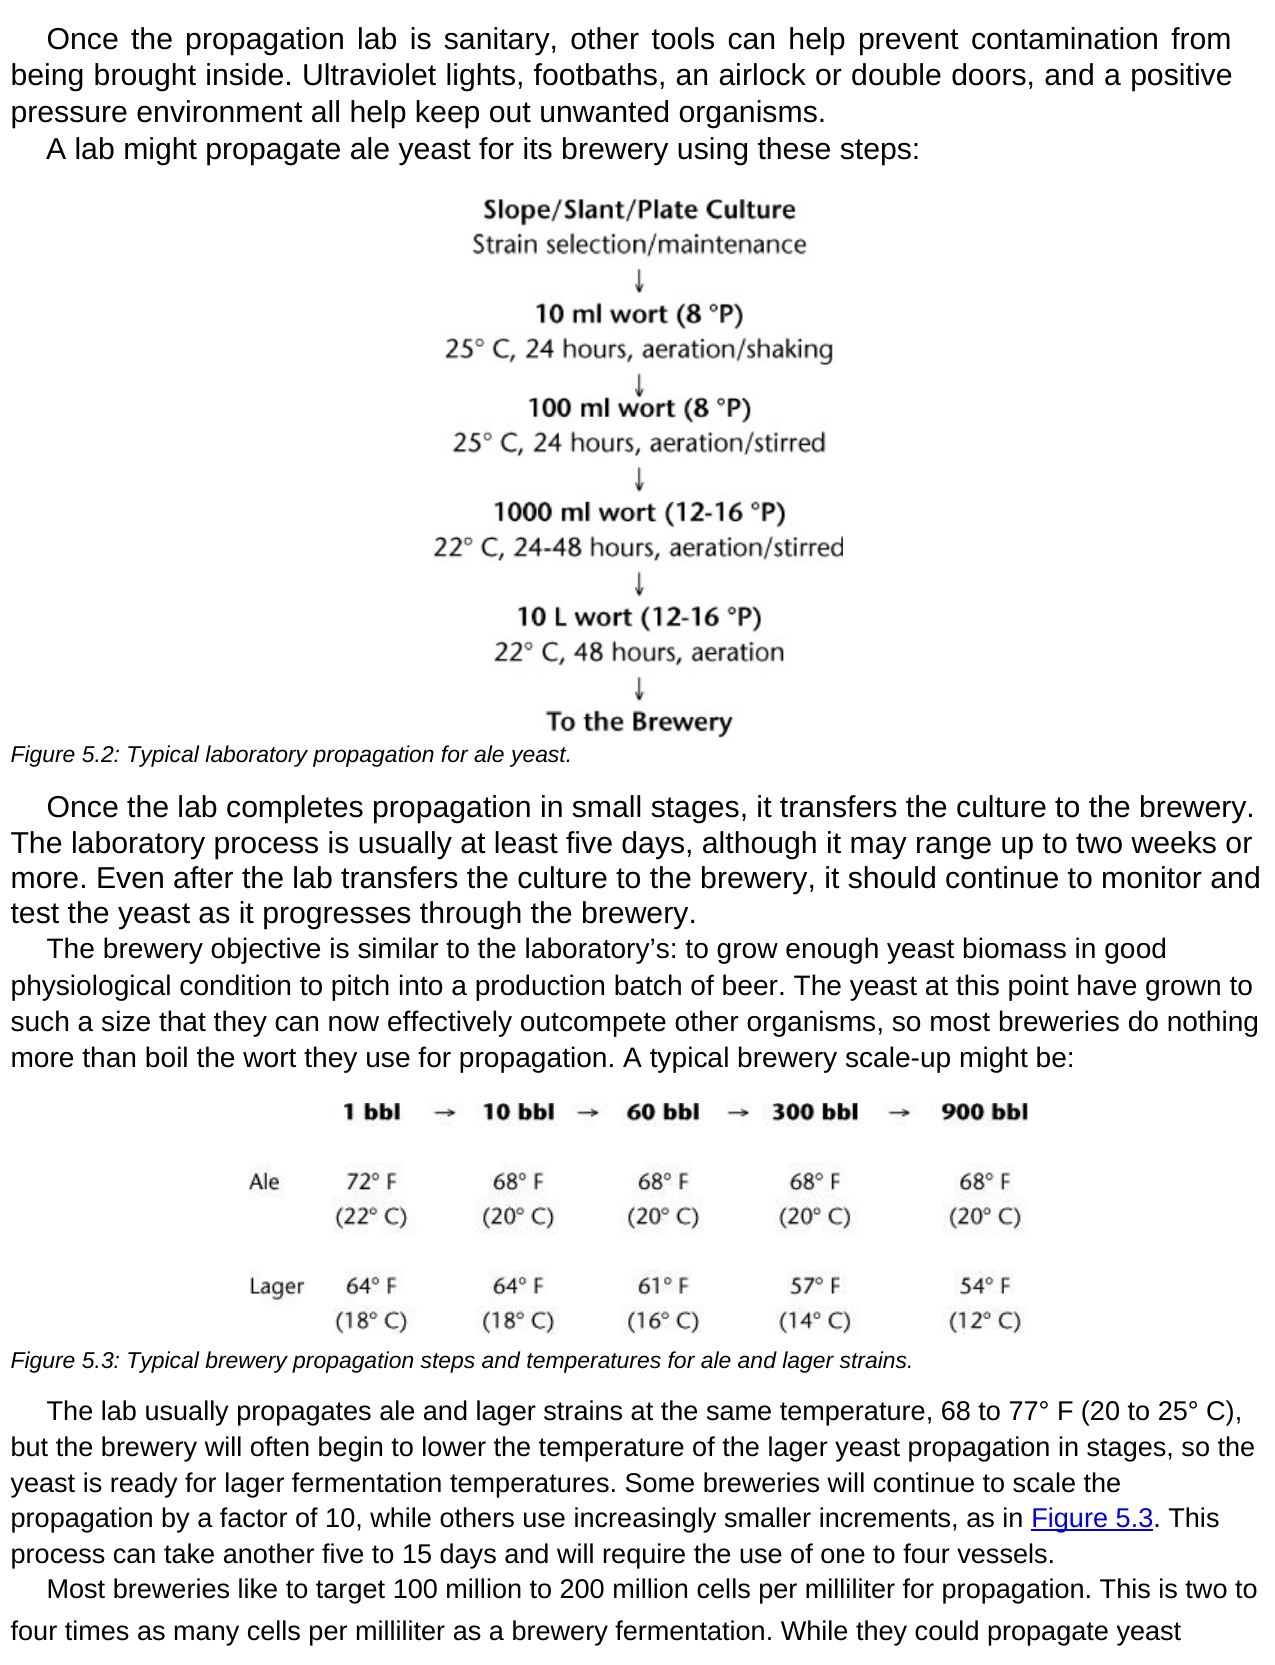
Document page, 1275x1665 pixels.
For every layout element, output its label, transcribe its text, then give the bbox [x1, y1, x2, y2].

text Most breweries like to target 100 million to 200 million cells per milliliter for propagation. This is two to four times as many cells per milliliter as a brewery fermentation. While they could propagate yeast [10, 1573, 1262, 1646]
picture [249, 1103, 1028, 1334]
text Figure 5.3: Typical brewery propagation steps and temperatures for ale and lager strains. [10, 1347, 1264, 1374]
text A lab might propagate ale yeast for its brewery using these steps: [46, 131, 1264, 165]
text Figure 5.2: Typical laboratory propagation for ale yeast. [10, 741, 1264, 767]
text Once the propagation lab is sanitary, other tools can help prevent contamination from being brought inside. Ultraviolet lights, footbaths, an airlock or double doors, and a positive pressure environment all help keep out unwanted organisms. [10, 21, 1233, 128]
picture [433, 199, 843, 738]
text The brewery objective is similar to the laboratory’s: to grow enough yeast biomass in good physiological condition to pitch into a production batch of beer. The yeast at this point have grown to such a size that they can now effectively outcompete other organisms, so most breweries do nothing more than boil the wort they use for propagation. A typical brewery scale-up might be: [10, 932, 1264, 1073]
text Once the lab completes propagation in small stages, it transfers the culture to the brewery. The laboratory process is usually at least five days, although it may range up to two weeks or more. Even after the lab transfers the culture to the brewery, it should continue to monitor and test the yeast as it progresses through the brewery. [10, 789, 1262, 930]
text The lab usually propagates ale and lager strains at the same temperature, 68 to 77° F (20 to 25° C), but the brewery will often begin to lower the temperature of the lager yeast propagation in stages, so the yeast is ready for lager fermentation temperatures. Some breweries will continue to scale the propagation by a factor of 10, while others use increasingly smaller increments, as in Figure 5.3. This process can take another five to 15 days and will require the use of one to four vessels. [10, 1395, 1262, 1569]
